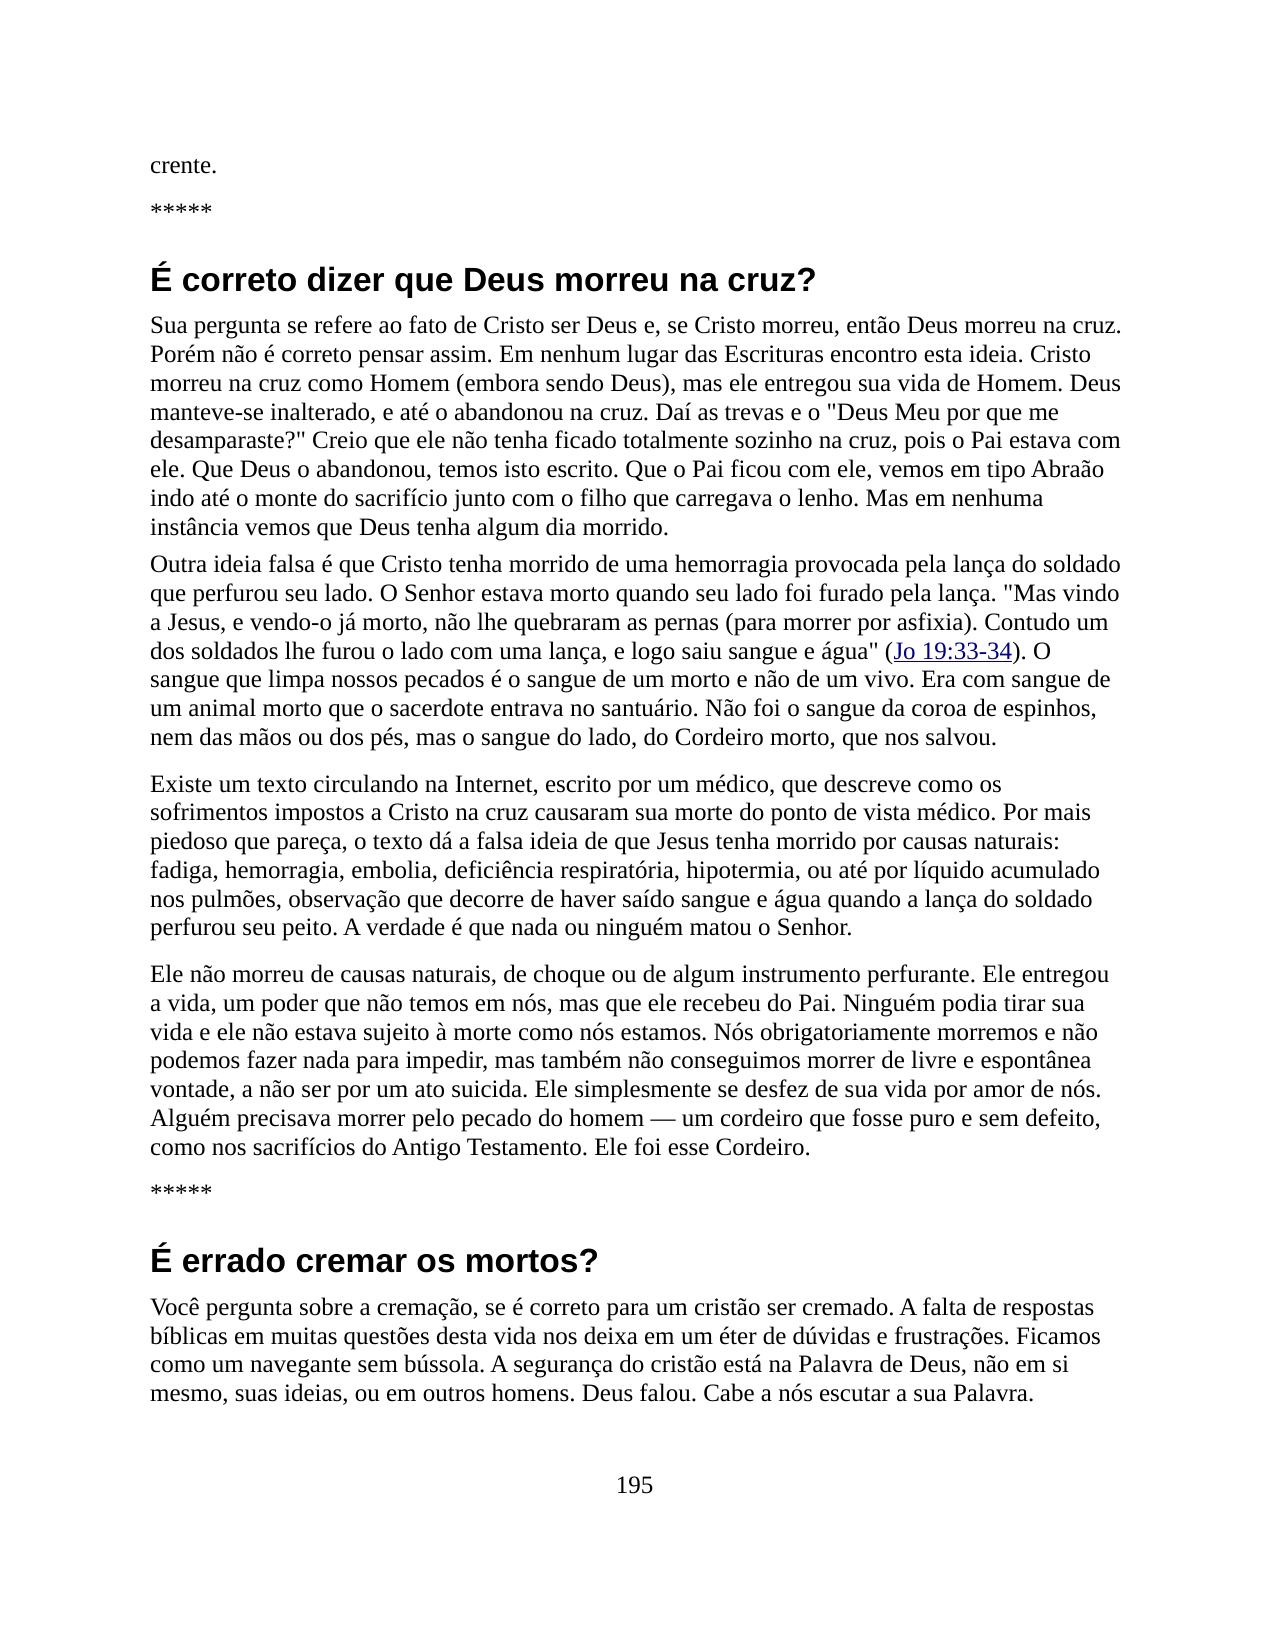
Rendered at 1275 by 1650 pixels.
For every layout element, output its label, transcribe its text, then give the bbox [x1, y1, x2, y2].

text Sua pergunta se refere ao fato de Cristo ser Deus e, se Cristo morreu, então Deus morreu na cruz. Porém não é correto pensar assim. Em nenhum lugar das Escrituras encontro esta ideia. Cristo morreu na cruz como Homem (embora sendo Deus), mas ele entregou sua vida de Homem. Deus manteve-se inalterado, e até o abandonou na cruz. Daí as trevas e o "Deus Meu por que me desamparaste?" Creio que ele não tenha ficado totalmente sozinho na cruz, pois o Pai estava com ele. Que Deus o abandonou, temos isto escrito. Que o Pai ficou com ele, vemos em tipo Abraão indo até o monte do sacrifício junto com o filho que carregava o lenho. Mas em nenhuma instância vemos que Deus tenha algum dia morrido. [150, 311, 1125, 541]
text Outra ideia falsa é que Cristo tenha morrido de uma hemorragia provocada pela lança do soldado que perfurou seu lado. O Senhor estava morto quando seu lado foi furado pela lança. "Mas vindo a Jesus, e vendo-o já morto, não lhe quebraram as pernas (para morrer por asfixia). Contudo um dos soldados lhe furou o lado com uma lança, e logo saiu sangue e água" (Jo 19:33-34). O sangue que limpa nossos pecados é o sangue de um morto e não de um vivo. Era com sangue de um animal morto que o sacerdote entrava no santuário. Não foi o sangue da coroa de espinhos, nem das mãos ou dos pés, mas o sangue do lado, do Cordeiro morto, que nos salvou. [150, 549, 1125, 751]
text crente. [150, 150, 1125, 179]
subtitle É errado cremar os mortos? [150, 1241, 1125, 1279]
text ***** [150, 197, 1125, 225]
text Você pergunta sobre a cremação, se é correto para um cristão ser cremado. A falta de respostas bíblicas em muitas questões desta vida nos deixa em um éter de dúvidas e frustrações. Ficamos como um navegante sem bússola. A segurança do cristão está na Palavra de Deus, não em si mesmo, suas ideias, ou em outros homens. Deus falou. Cabe a nós escutar a sua Palavra. [150, 1292, 1125, 1407]
subtitle É correto dizer que Deus morreu na cruz? [150, 259, 1125, 298]
text ***** [150, 1178, 1125, 1207]
text Existe um texto circulando na Internet, escrito por um médico, que descreve como os sofrimentos impostos a Cristo na cruz causaram sua morte do ponto de vista médico. Por mais piedoso que pareça, o texto dá a falsa ideia de que Jesus tenha morrido por causas naturais: fadiga, hemorragia, embolia, deficiência respiratória, hipotermia, ou até por líquido acumulado nos pulmões, observação que decorre de haver saído sangue e água quando a lança do soldado perfurou seu peito. A verdade é que nada ou ninguém matou o Senhor. [150, 769, 1125, 941]
text Ele não morreu de causas naturais, de choque ou de algum instrumento perfurante. Ele entregou a vida, um poder que não temos em nós, mas que ele recebeu do Pai. Ninguém podia tirar sua vida e ele não estava sujeito à morte como nós estamos. Nós obrigatoriamente morremos e não podemos fazer nada para impedir, mas também não conseguimos morrer de livre e espontânea vontade, a não ser por um ato suicida. Ele simplesmente se desfez de sua vida por amor de nós. Alguém precisava morrer pelo pecado do homem — um cordeiro que fosse puro e sem defeito, como nos sacrifícios do Antigo Testamento. Ele foi esse Cordeiro. [150, 959, 1125, 1160]
